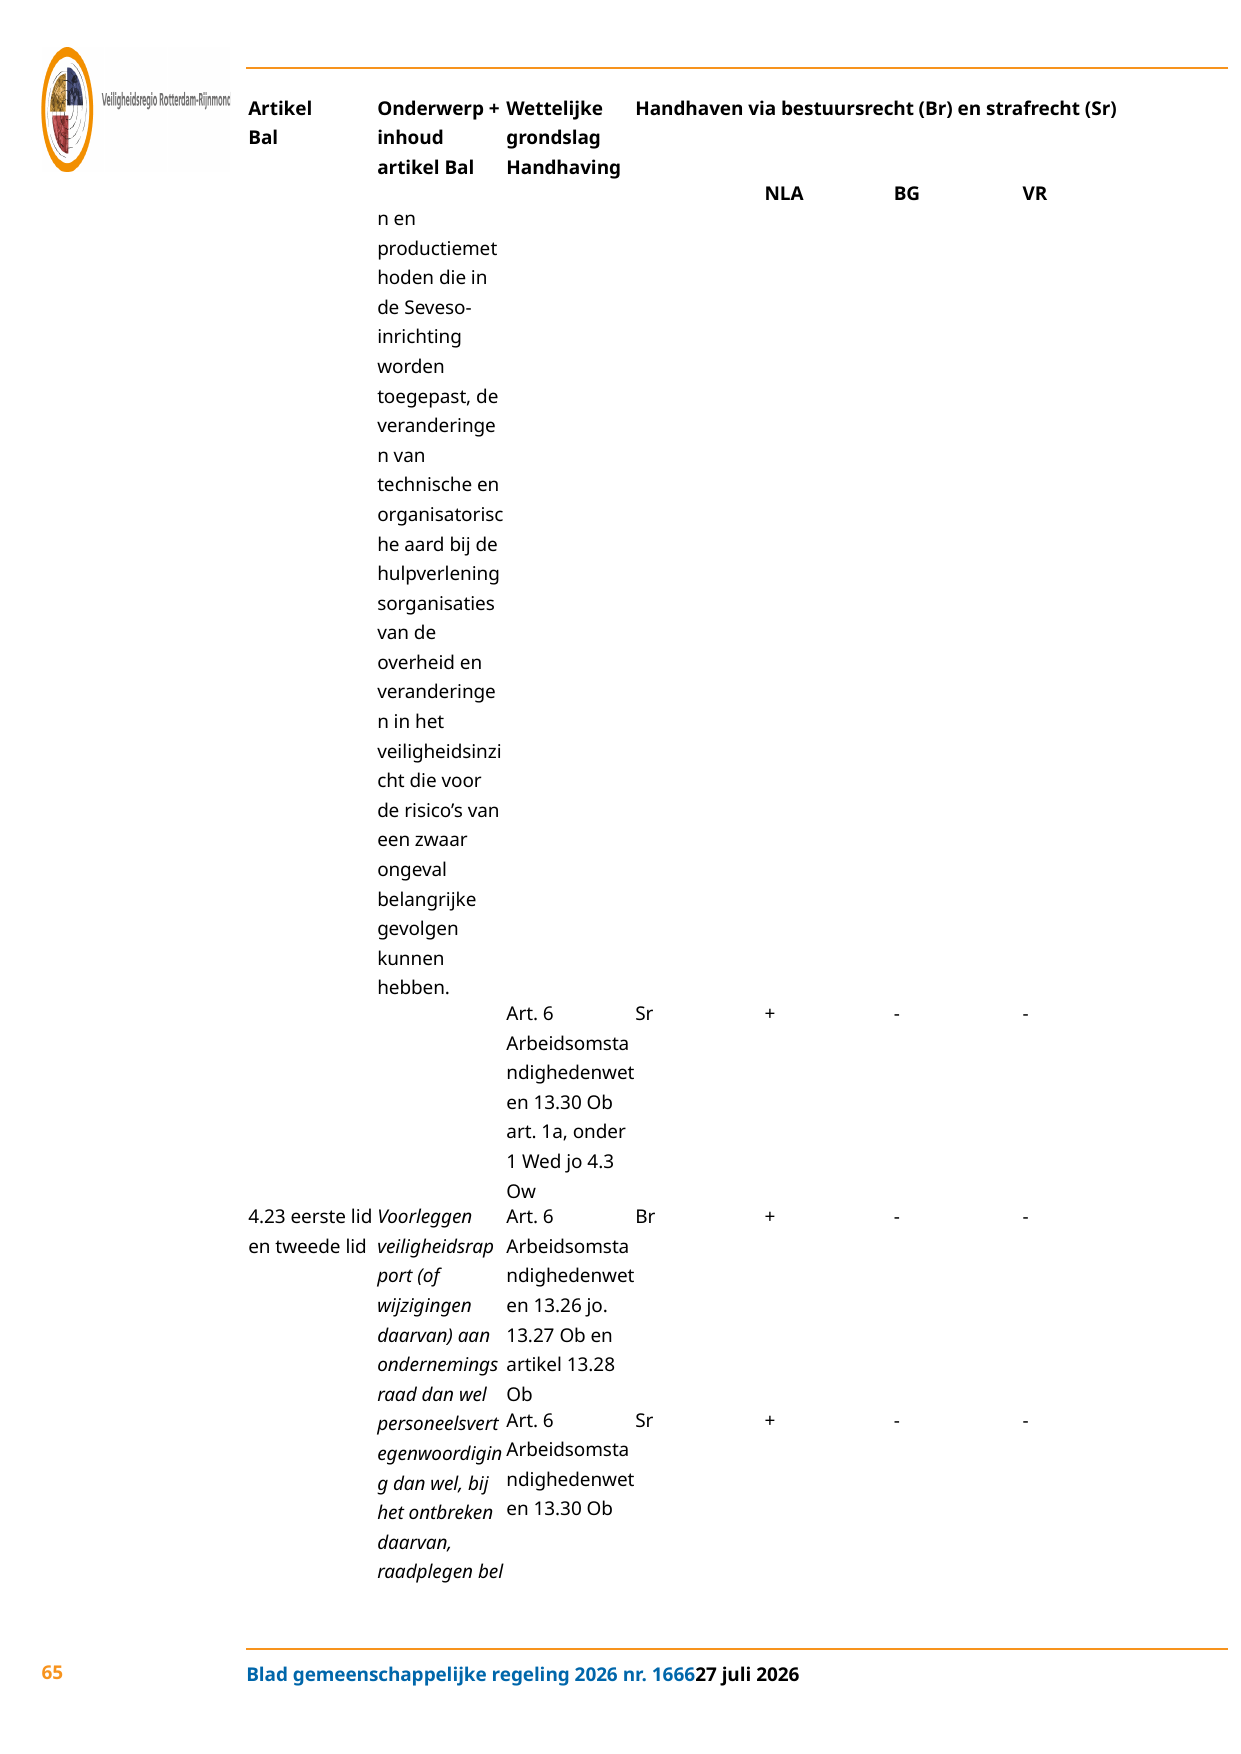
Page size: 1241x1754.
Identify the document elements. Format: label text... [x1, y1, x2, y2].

table_header Handhaven via bestuursrecht (Br) en strafrecht (Sr) [635, 95, 1152, 180]
table_cell [635, 205, 764, 1000]
table_cell n en productiemethoden die in de Seveso-inrichting worden toegepast, de veranderingen van technische en organisatorische aard bij de hulpverleningsorganisaties van de overheid en veranderingen in het veiligheidsinzicht die voor de risico’s van een zwaar ongeval belangrijke gevolgen kunnen hebben. [377, 205, 506, 1000]
table_cell Art. 6 Arbeidsomstandighedenwet en 13.30 Ob [506, 1407, 635, 1584]
picture [41, 47, 231, 172]
table_cell Sr [635, 1000, 764, 1203]
table_cell Sr [635, 1407, 764, 1584]
table_cell Voorleggen veiligheidsrapport (of wijzigingen daarvan) aan ondernemingsraad dan wel personeelsvertegenwoordiging dan wel, bij het ontbreken daarvan, raadplegen bel [377, 1204, 506, 1584]
table_cell - [1023, 1000, 1152, 1203]
table_cell Art. 6 Arbeidsomstandighedenwet en 13.26 jo. 13.27 Ob en artikel 13.28 Ob [506, 1204, 635, 1407]
table_header Wettelijke grondslag Handhaving [506, 95, 635, 180]
table_cell - [894, 1407, 1022, 1584]
table_cell [377, 1000, 506, 1203]
table_cell [764, 205, 893, 1000]
table_cell [894, 205, 1022, 1000]
table_cell + [764, 1407, 893, 1584]
table_cell NLA [764, 180, 893, 205]
table_header Onderwerp + inhoud artikel Bal [377, 95, 506, 180]
table_cell + [764, 1204, 893, 1407]
table_cell [248, 205, 377, 1000]
table_cell [377, 180, 506, 205]
table_cell [248, 1000, 377, 1203]
table_cell - [1023, 1407, 1152, 1584]
table_cell + [764, 1000, 893, 1203]
table_cell Br [635, 1204, 764, 1407]
table_cell [506, 180, 635, 205]
table_cell [248, 1407, 377, 1584]
table_cell [1023, 205, 1152, 1000]
table_cell 4.23 eerste lid en tweede lid [248, 1204, 377, 1407]
table_cell BG [894, 180, 1022, 205]
table_cell - [894, 1000, 1022, 1203]
table_cell [506, 205, 635, 1000]
table_cell [635, 180, 764, 205]
table_cell Art. 6 Arbeidsomstandighedenwet en 13.30 Ob art. 1a, onder 1 Wed jo 4.3 Ow [506, 1000, 635, 1203]
table_header Artikel Bal [248, 95, 377, 180]
table_cell - [1023, 1204, 1152, 1407]
table_cell - [894, 1204, 1022, 1407]
table_cell [248, 180, 377, 205]
table_cell VR [1023, 180, 1152, 205]
